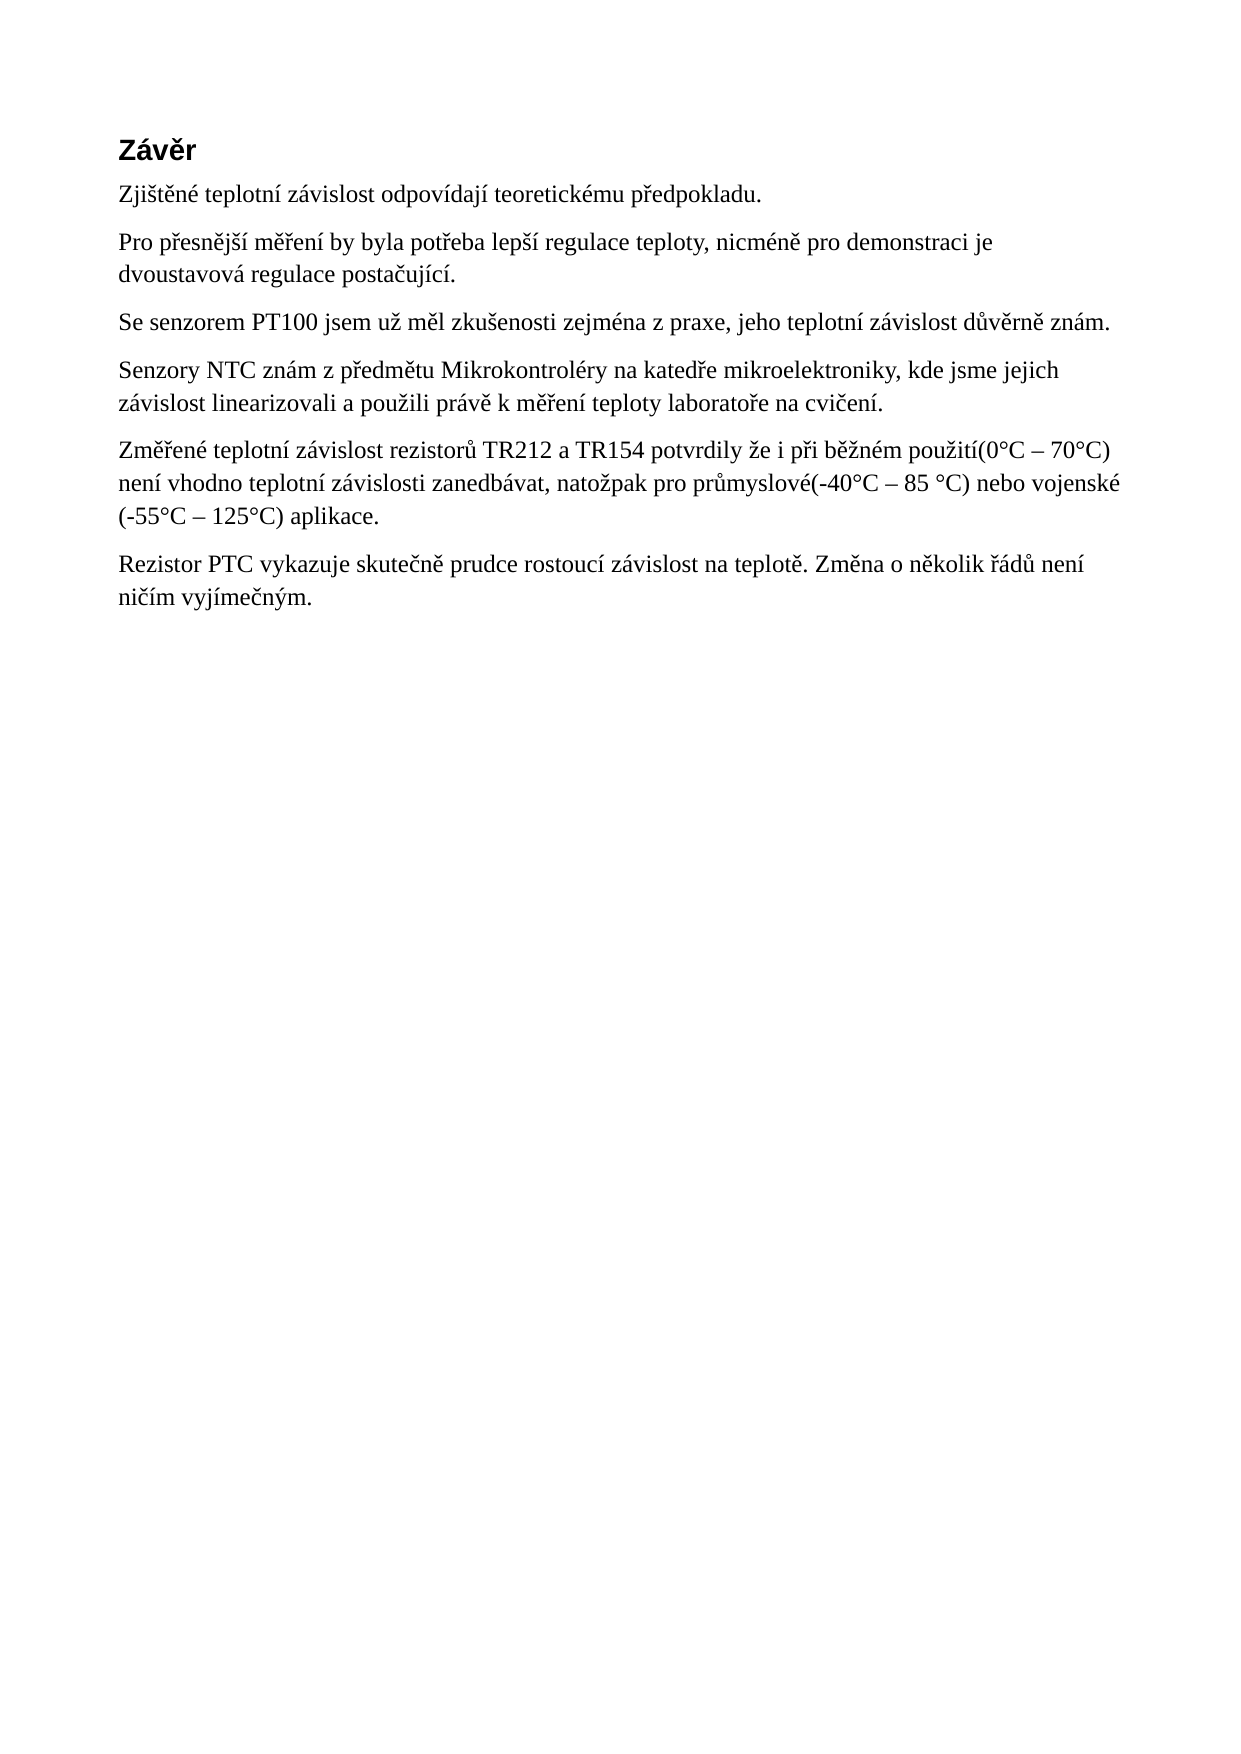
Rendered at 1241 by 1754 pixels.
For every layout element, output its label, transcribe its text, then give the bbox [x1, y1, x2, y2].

text Změřené teplotní závislost rezistorů TR212 a TR154 potvrdily že i při běžném použití(0°C – 70°C) není vhodno teplotní závislosti zanedbávat, natožpak pro průmyslové(-40°C – 85 °C) nebo vojenské (-55°C – 125°C) aplikace. [118, 435, 1122, 530]
text Rezistor PTC vykazuje skutečně prudce rostoucí závislost na teplotě. Změna o několik řádů není ničím vyjímečným. [118, 549, 1122, 611]
subtitle Závěr [118, 133, 1122, 166]
text Senzory NTC znám z předmětu Mikrokontroléry na katedře mikroelektroniky, kde jsme jejich závislost linearizovali a použili právě k měření teploty laboratoře na cvičení. [118, 355, 1122, 417]
text Zjištěné teplotní závislost odpovídají teoretickému předpokladu. [118, 179, 1122, 208]
text Se senzorem PT100 jsem už měl zkušenosti zejména z praxe, jeho teplotní závislost důvěrně znám. [118, 307, 1122, 336]
text Pro přesnější měření by byla potřeba lepší regulace teploty, nicméně pro demonstraci je dvoustavová regulace postačující. [118, 227, 1122, 288]
